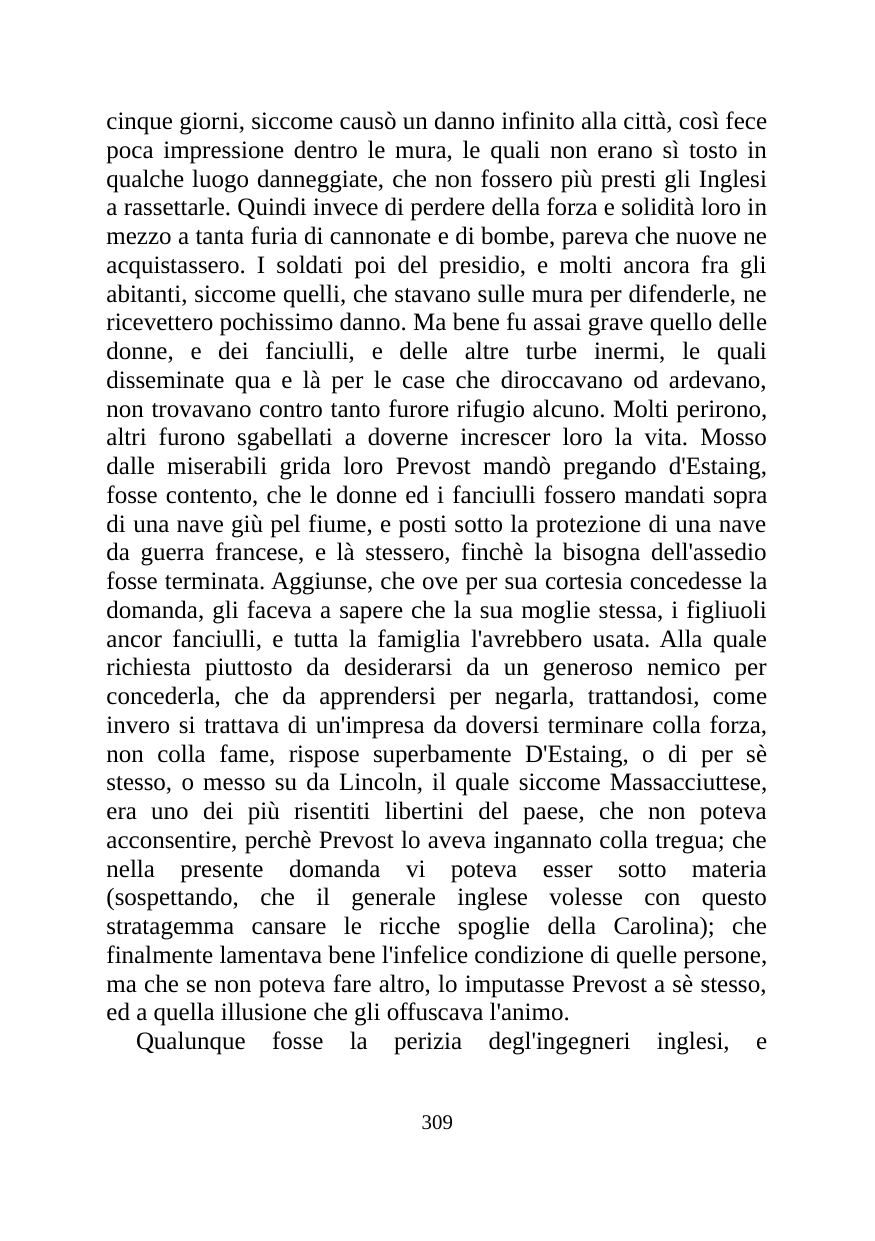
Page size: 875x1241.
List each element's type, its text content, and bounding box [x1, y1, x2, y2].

text Qualunque fosse la perizia degl'ingegneri inglesi, e [106, 1026, 768, 1055]
text cinque giorni, siccome causò un danno infinito alla città, così fece poca impressione dentro le mura, le quali non erano sì tosto in qualche luogo danneggiate, che non fossero più presti gli Inglesi a rassettarle. Quindi invece di perdere della forza e solidità loro in mezzo a tanta furia di cannonate e di bombe, pareva che nuove ne acquistassero. I soldati poi del presidio, e molti ancora fra gli abitanti, siccome quelli, che stavano sulle mura per difenderle, ne ricevettero pochissimo danno. Ma bene fu assai grave quello delle donne, e dei fanciulli, e delle altre turbe inermi, le quali disseminate qua e là per le case che diroccavano od ardevano, non trovavano contro tanto furore rifugio alcuno. Molti perirono, altri furono sgabellati a doverne increscer loro la vita. Mosso dalle miserabili grida loro Prevost mandò pregando d'Estaing, fosse contento, che le donne ed i fanciulli fossero mandati sopra di una nave giù pel fiume, e posti sotto la protezione di una nave da guerra francese, e là stessero, finchè la bisogna dell'assedio fosse terminata. Aggiunse, che ove per sua cortesia concedesse la domanda, gli faceva a sapere che la sua moglie stessa, i figliuoli ancor fanciulli, e tutta la famiglia l'avrebbero usata. Alla quale richiesta piuttosto da desiderarsi da un generoso nemico per concederla, che da apprendersi per negarla, trattandosi, come invero si trattava di un'impresa da doversi terminare colla forza, non colla fame, rispose superbamente D'Estaing, o di per sè stesso, o messo su da Lincoln, il quale siccome Massacciuttese, era uno dei più risentiti libertini del paese, che non poteva acconsentire, perchè Prevost lo aveva ingannato colla tregua; che nella presente domanda vi poteva esser sotto materia (sospettando, che il generale inglese volesse con questo stratagemma cansare le ricche spoglie della Carolina); che finalmente lamentava bene l'infelice condizione di quelle persone, ma che se non poteva fare altro, lo imputasse Prevost a sè stesso, ed a quella illusione che gli offuscava l'animo. [106, 106, 768, 1026]
